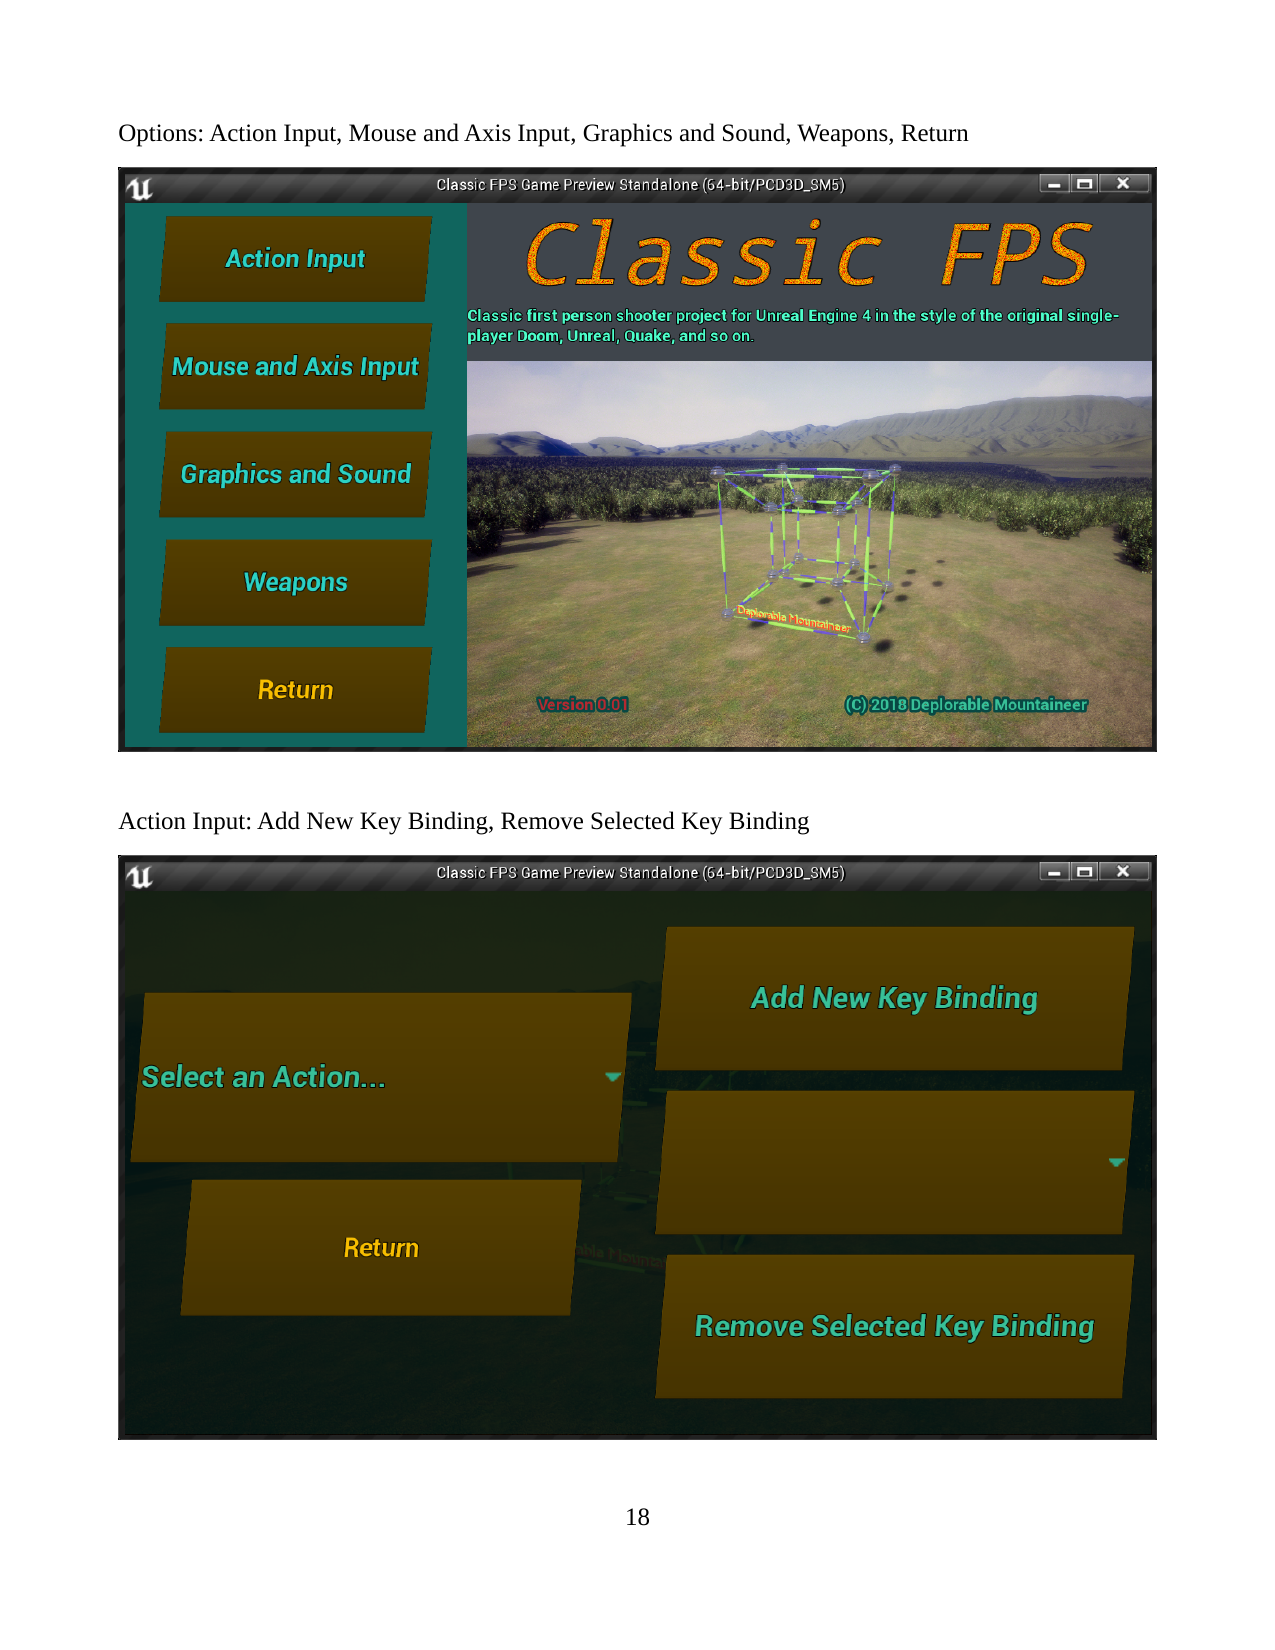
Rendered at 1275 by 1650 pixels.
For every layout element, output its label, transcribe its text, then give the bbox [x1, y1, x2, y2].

text Options: Action Input, Mouse and Axis Input, Graphics and Sound, Weapons, Return [118, 118, 1157, 147]
text Action Input: Add New Key Binding, Remove Selected Key Binding [118, 806, 1157, 835]
picture [118, 167, 1157, 752]
picture [118, 855, 1157, 1440]
